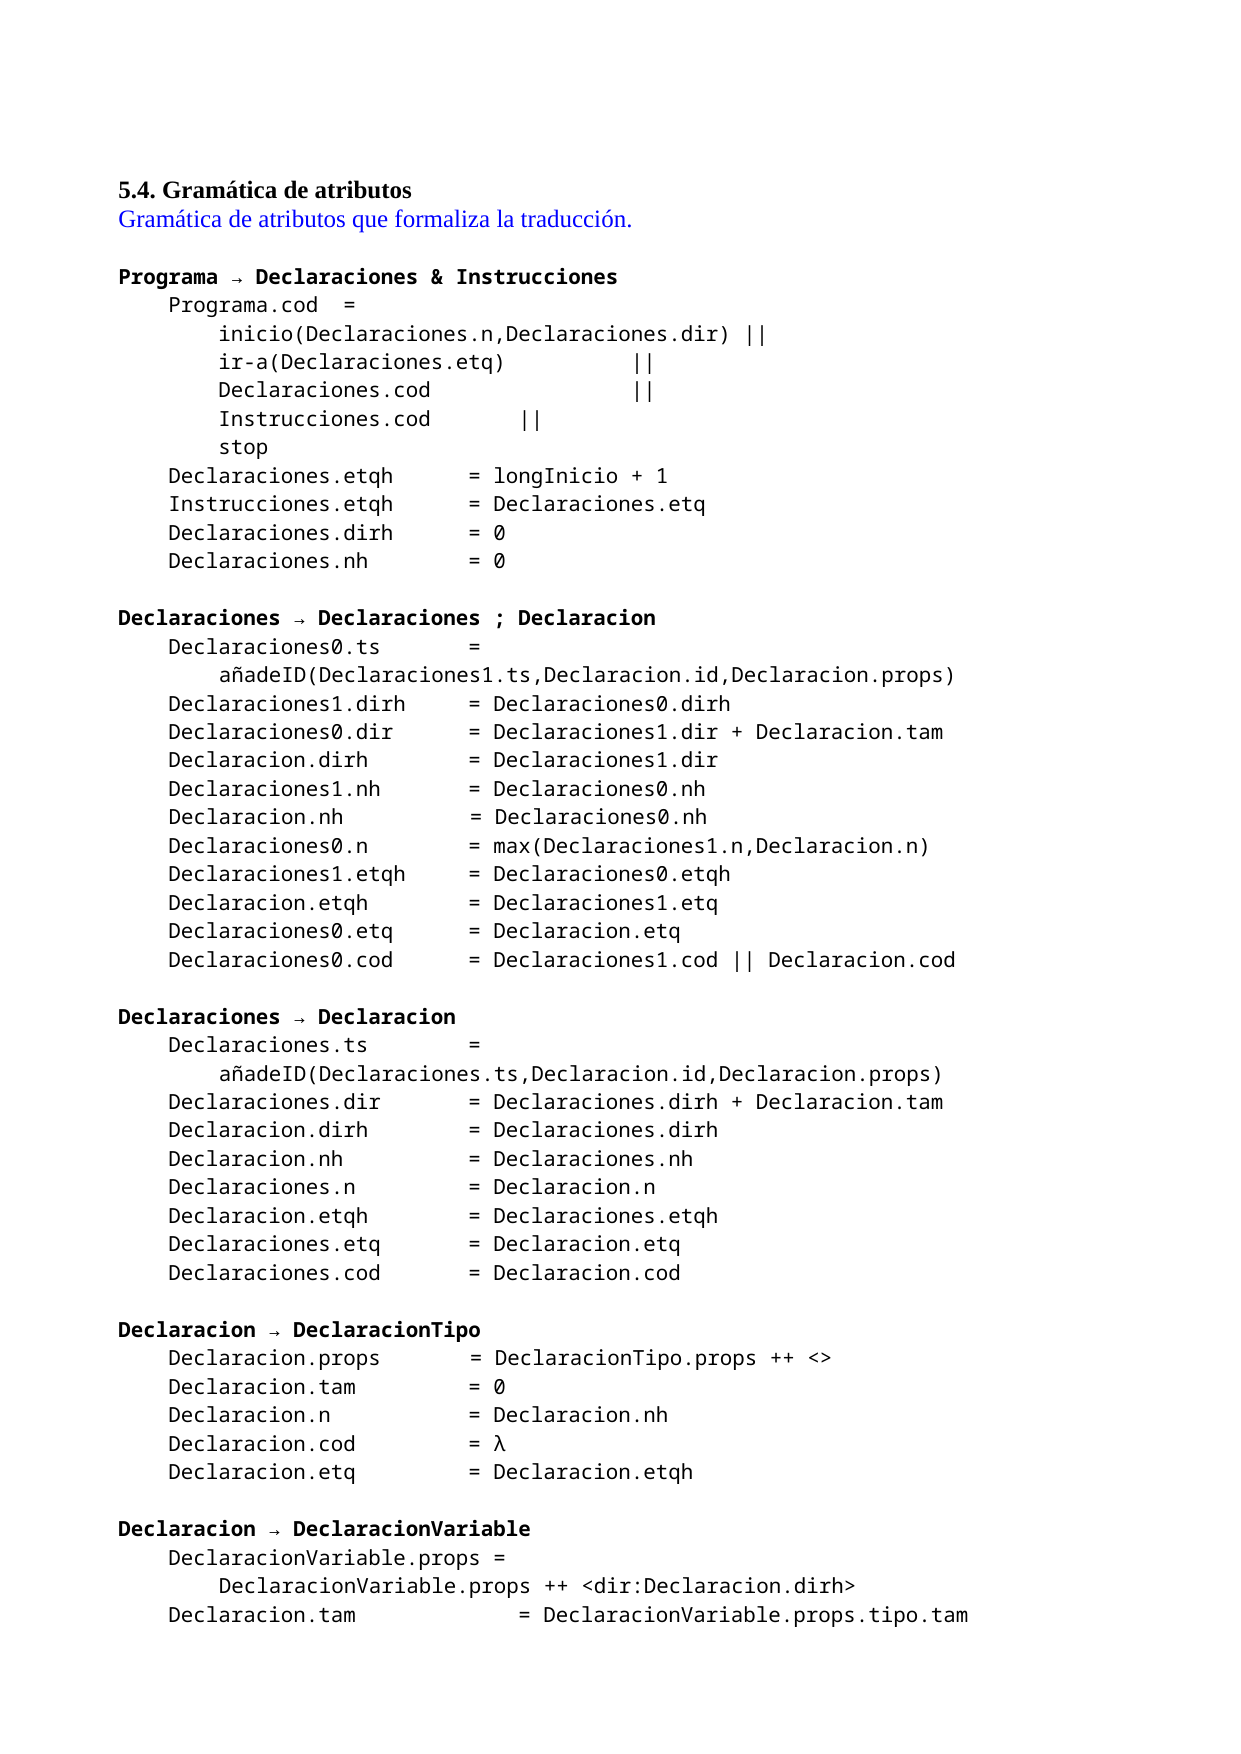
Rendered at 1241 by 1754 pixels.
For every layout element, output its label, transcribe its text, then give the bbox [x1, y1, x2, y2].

text añadeID(Declaraciones.ts,Declaracion.id,Declaracion.props) [118, 1059, 1122, 1087]
text DeclaracionVariable.props ++ <dir:Declaracion.dirh> [118, 1571, 1122, 1600]
text Declaracion.dirh = Declaraciones1.dir [118, 746, 1122, 774]
text Declaraciones.cod || [118, 376, 1122, 404]
text Declaraciones0.n = max(Declaraciones1.n,Declaracion.n) [118, 831, 1122, 859]
text Declaraciones.cod = Declaracion.cod [118, 1258, 1122, 1286]
text Declaraciones1.nh = Declaraciones0.nh [118, 774, 1122, 802]
text Declaraciones → Declaraciones ; Declaracion [118, 603, 1122, 632]
text 5.4. Gramática de atributos [118, 176, 1122, 204]
text Declaraciones0.ts = añadeID(Declaraciones1.ts,Declaracion.id,Declaracion.props) [118, 632, 1122, 689]
text Declaracion.etq = Declaracion.etqh [118, 1457, 1122, 1486]
text Declaracion.dirh = Declaraciones.dirh [118, 1116, 1122, 1144]
text Declaraciones0.cod = Declaraciones1.cod || Declaracion.cod [118, 945, 1122, 973]
text Gramática de atributos que formaliza la traducción. [118, 204, 1122, 233]
text stop [118, 432, 1122, 461]
text Declaraciones0.etq = Declaracion.etq [118, 916, 1122, 945]
text Instrucciones.etqh = Declaraciones.etq [118, 489, 1122, 518]
text DeclaracionVariable.props = [118, 1543, 1122, 1571]
text Declaracion → DeclaracionTipo [118, 1315, 1122, 1343]
text Declaracion.cod = λ [118, 1429, 1122, 1457]
text Programa → Declaraciones & Instrucciones [118, 262, 1122, 290]
text Declaraciones.dir = Declaraciones.dirh + Declaracion.tam [118, 1087, 1122, 1116]
text Instrucciones.cod || [118, 404, 1122, 432]
text Declaracion.tam = 0 [118, 1372, 1122, 1400]
text Declaraciones.ts = [118, 1030, 1122, 1059]
text Declaraciones → Declaracion [118, 1002, 1122, 1030]
text ir-a(Declaraciones.etq) || [118, 347, 1122, 376]
text Declaraciones.etq = Declaracion.etq [118, 1229, 1122, 1258]
text inicio(Declaraciones.n,Declaraciones.dir) || [118, 319, 1122, 347]
text Declaracion.n = Declaracion.nh [118, 1400, 1122, 1429]
text Programa.cod = [118, 290, 1122, 319]
text Declaracion.props = DeclaracionTipo.props ++ <> [118, 1343, 1122, 1372]
text Declaracion.etqh = Declaraciones1.etq [118, 888, 1122, 916]
text Declaracion.nh = Declaraciones0.nh [118, 802, 1122, 831]
text Declaracion → DeclaracionVariable [118, 1514, 1122, 1543]
text Declaracion.etqh = Declaraciones.etqh [118, 1201, 1122, 1229]
text Declaraciones1.dirh = Declaraciones0.dirh [118, 689, 1122, 717]
text Declaraciones.etqh = longInicio + 1 [118, 461, 1122, 489]
text Declaraciones.dirh = 0 [118, 518, 1122, 546]
text Declaraciones.n = Declaracion.n [118, 1172, 1122, 1201]
text Declaraciones0.dir = Declaraciones1.dir + Declaracion.tam [118, 717, 1122, 746]
text Declaraciones1.etqh = Declaraciones0.etqh [118, 859, 1122, 888]
text Declaracion.tam = DeclaracionVariable.props.tipo.tam [118, 1600, 1122, 1628]
text Declaraciones.nh = 0 [118, 546, 1122, 575]
text Declaracion.nh = Declaraciones.nh [118, 1144, 1122, 1172]
